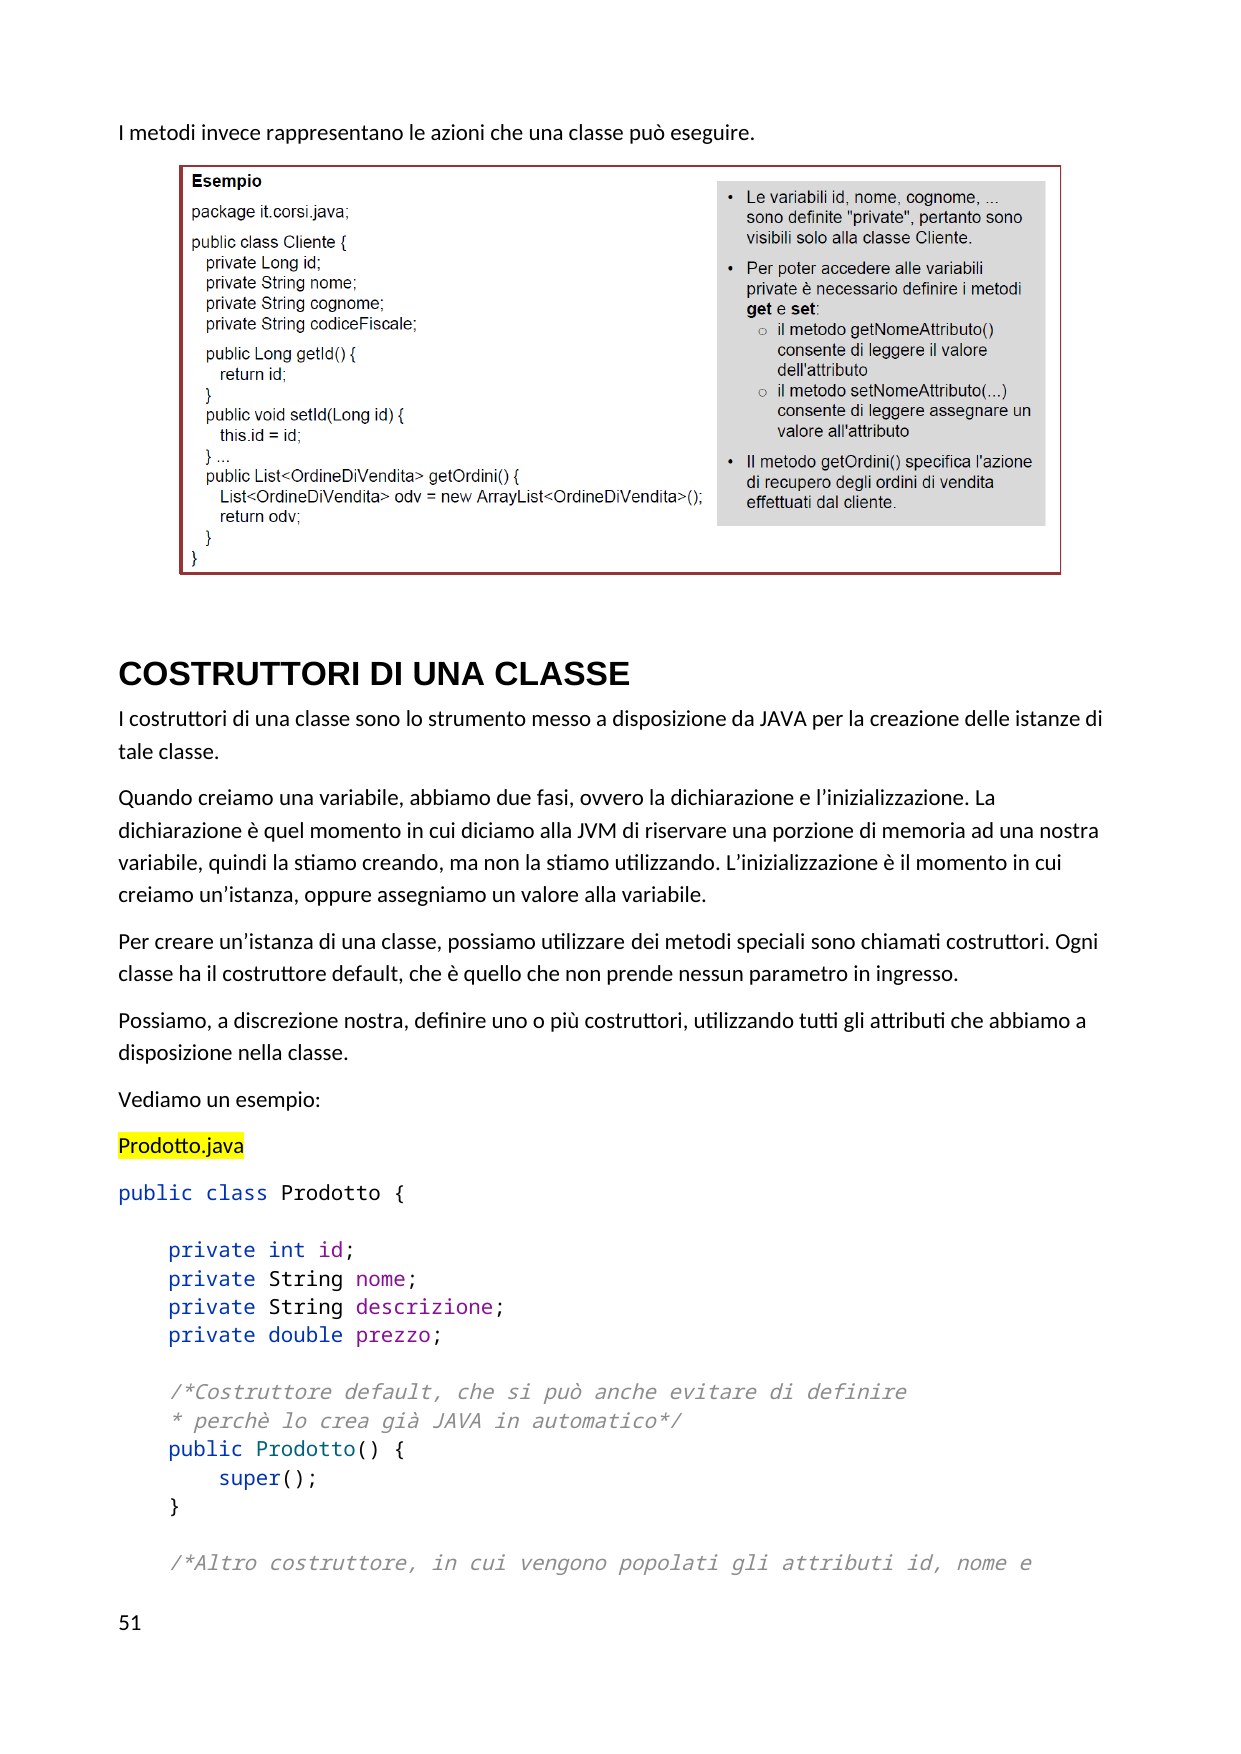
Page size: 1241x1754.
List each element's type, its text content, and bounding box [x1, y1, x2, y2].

text Prodotto.java [118, 1132, 1122, 1159]
text Quando creiamo una variabile, abbiamo due fasi, ovvero la dichiarazione e l’inizializzazione. La dichiarazione è quel momento in cui diciamo alla JVM di riservare una porzione di memoria ad una nostra variabile, quindi la stiamo creando, ma non la stiamo utilizzando. L’inizializzazione è il momento in cui creiamo un’istanza, oppure assegniamo un valore alla variabile. [118, 783, 1122, 908]
text Possiamo, a discrezione nostra, definire uno o più costruttori, utilizzando tutti gli attributi che abbiamo a disposizione nella classe. [118, 1006, 1122, 1066]
text I costruttori di una classe sono lo strumento messo a disposizione da JAVA per la creazione delle istanze di tale classe. [118, 704, 1122, 765]
text I metodi invece rappresentano le azioni che una classe può eseguire. [118, 118, 1122, 146]
text Vediamo un esempio: [118, 1085, 1122, 1113]
subtitle COSTRUTTORI DI UNA CLASSE [118, 653, 1122, 692]
text public class Prodotto { private int id; private String nome; private String descrizione; private double prezzo; /*Costruttore default, che si può anche evitare di definire * perchè lo crea già JAVA in automatico*/ public Prodotto() { super(); } /*Altro costruttore, in cui vengono popolati gli attributi id, nome e [118, 1178, 1122, 1576]
text Per creare un’istanza di una classe, possiamo utilizzare dei metodi speciali sono chiamati costruttori. Ogni classe ha il costruttore default, che è quello che non prende nessun parametro in ingresso. [118, 927, 1122, 987]
picture [179, 165, 1062, 575]
